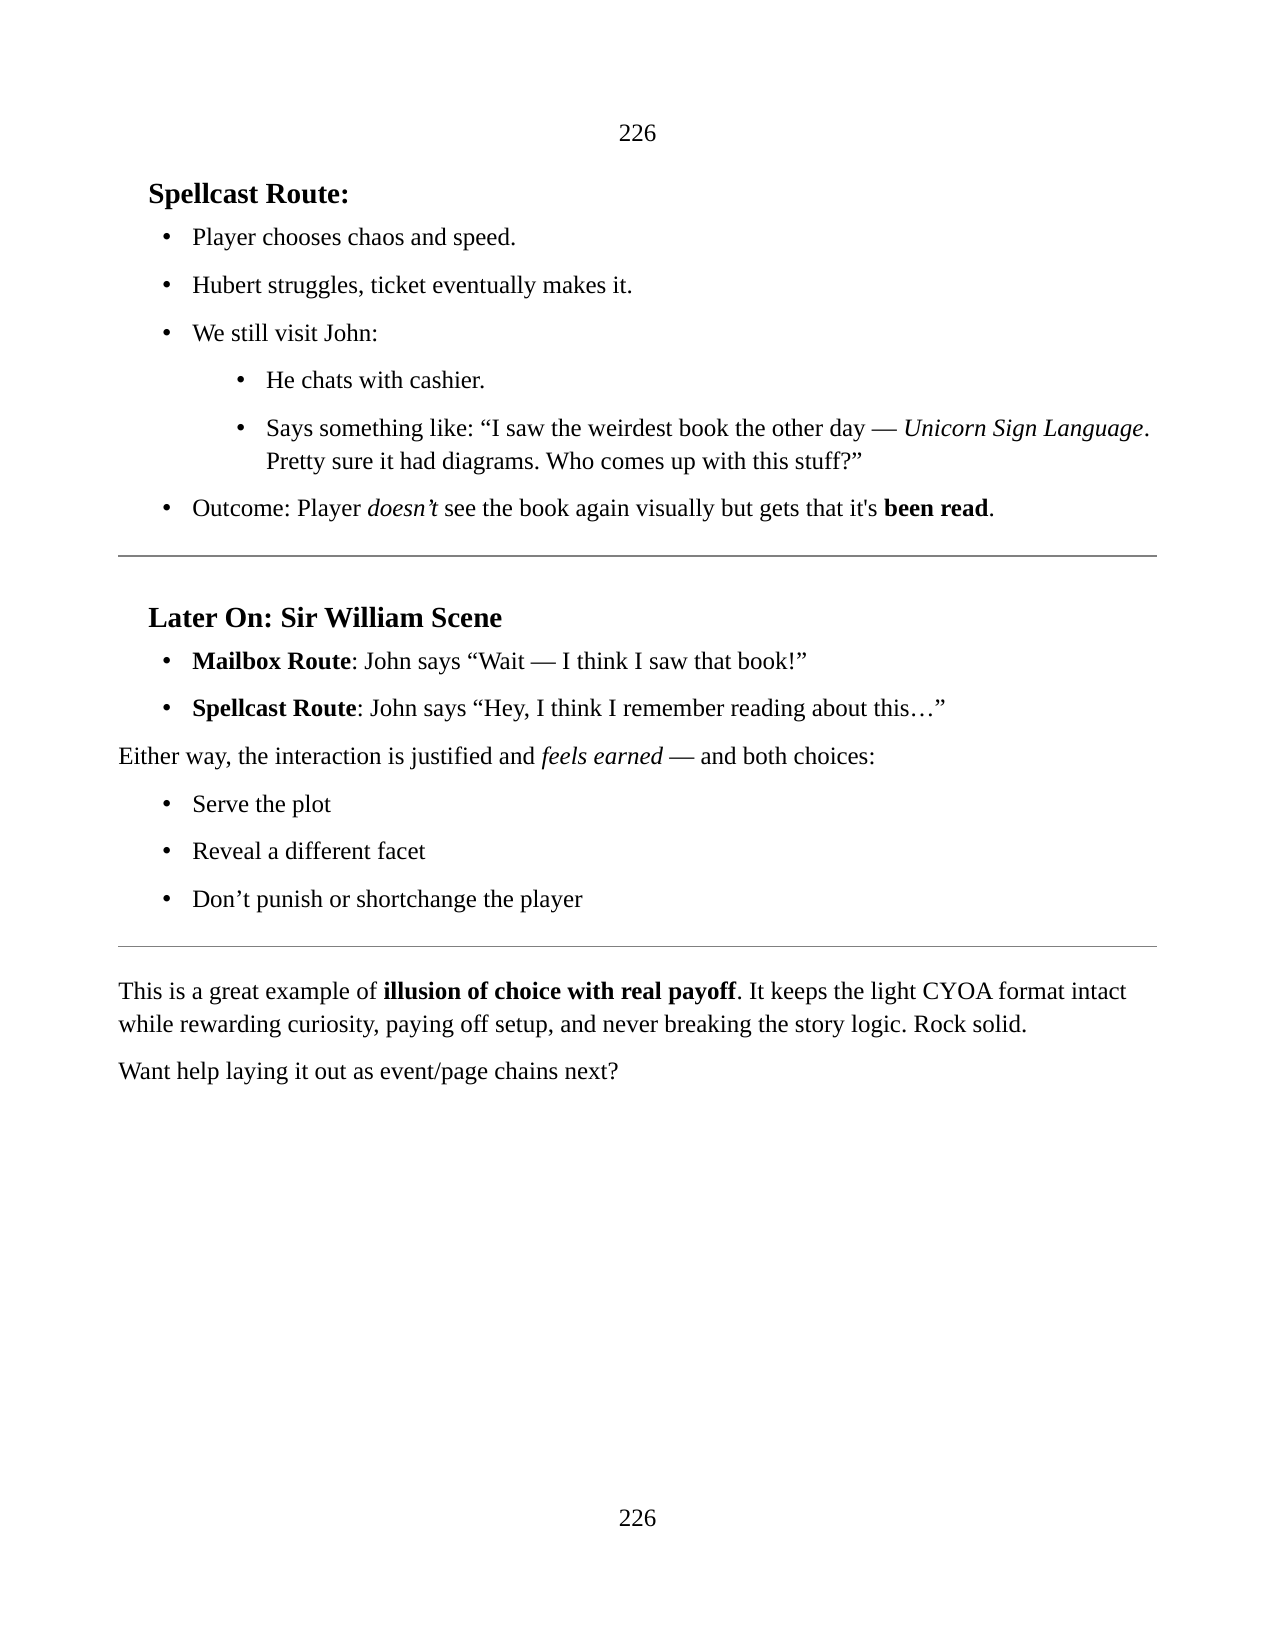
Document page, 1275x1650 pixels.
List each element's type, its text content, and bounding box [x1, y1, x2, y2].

list Player chooses chaos and speed. [162, 222, 1157, 251]
text This is a great example of illusion of choice with real payoff. It keeps the light CYOA format intact while rewarding curiosity, paying off setup, and never breaking the story logic. Rock solid. [118, 976, 1157, 1038]
list Serve the plot [162, 789, 1157, 817]
list Mailbox Route: John says “Wait — I think I saw that book!” [162, 646, 1157, 675]
list Reveal a different facet [162, 836, 1157, 865]
text Either way, the interaction is justified and feels earned — and both choices: [118, 741, 1157, 770]
text Want help laying it out as event/page chains next? [118, 1056, 1157, 1085]
subtitle ✨ Spellcast Route: [118, 176, 1157, 210]
list We still visit John: [162, 318, 1157, 346]
list Don’t punish or shortchange the player [162, 884, 1157, 913]
list Says something like: “I saw the weirdest book the other day — Unicorn Sign Language. Pretty sure it had diagrams. Who comes up with this stuff?” [236, 413, 1157, 474]
list He chats with cashier. [236, 365, 1157, 394]
subtitle 🧠 Later On: Sir William Scene [118, 600, 1157, 633]
list Hubert struggles, ticket eventually makes it. [162, 270, 1157, 299]
list Outcome: Player doesn’t see the book again visually but gets that it's been read. [162, 493, 1157, 522]
list Spellcast Route: John says “Hey, I think I remember reading about this…” [162, 693, 1157, 722]
